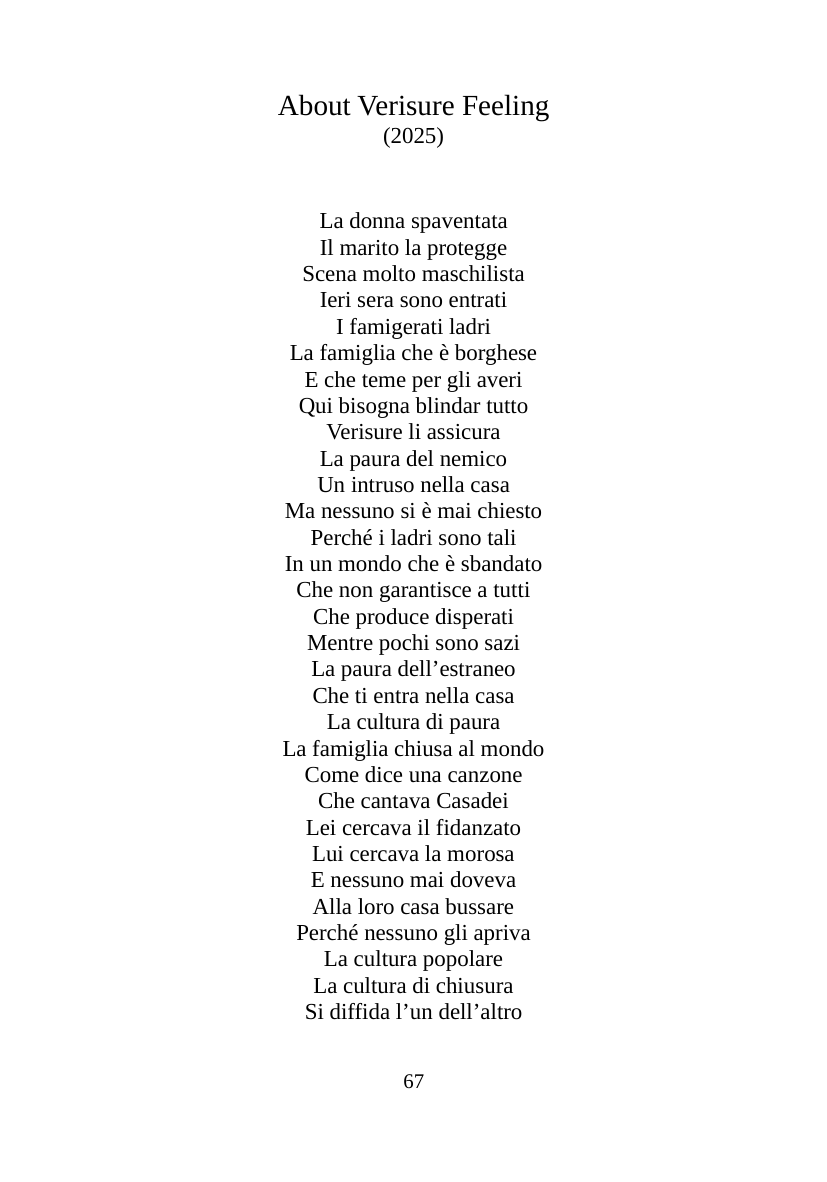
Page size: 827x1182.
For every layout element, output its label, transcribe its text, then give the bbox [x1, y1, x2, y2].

text Che produce disperati [88, 603, 738, 629]
text La cultura di paura [88, 708, 738, 734]
text Che ti entra nella casa [88, 682, 738, 708]
text Qui bisogna blindar tutto [88, 392, 738, 418]
text La donna spaventata [88, 207, 738, 234]
text Si diffida l’un dell’altro [88, 998, 738, 1024]
text Lei cercava il fidanzato [88, 814, 738, 840]
text Alla loro casa bussare [88, 893, 738, 919]
text Il marito la protegge [88, 234, 738, 260]
text La paura del nemico [88, 445, 738, 471]
text E nessuno mai doveva [88, 866, 738, 893]
text Mentre pochi sono sazi [88, 629, 738, 656]
text La famiglia chiusa al mondo [88, 734, 738, 761]
text Ieri sera sono entrati [88, 287, 738, 313]
text Perché nessuno gli apriva [88, 919, 738, 945]
text Che cantava Casadei [88, 787, 738, 814]
text Ma nessuno si è mai chiesto [88, 497, 738, 524]
text La cultura di chiusura [88, 972, 738, 998]
text I famigerati ladri [88, 313, 738, 339]
text Verisure li assicura [88, 418, 738, 445]
text In un mondo che è sbandato [88, 550, 738, 576]
text E che teme per gli averi [88, 366, 738, 392]
text Lui cercava la morosa [88, 840, 738, 866]
text Un intruso nella casa [88, 471, 738, 497]
text La paura dell’estraneo [88, 656, 738, 682]
text Come dice una canzone [88, 761, 738, 787]
text Perché i ladri sono tali [88, 524, 738, 550]
text Che non garantisce a tutti [88, 576, 738, 603]
text Scena molto maschilista [88, 260, 738, 287]
text About Verisure Feeling (2025) [88, 88, 738, 148]
text La cultura popolare [88, 945, 738, 972]
text La famiglia che è borghese [88, 339, 738, 366]
